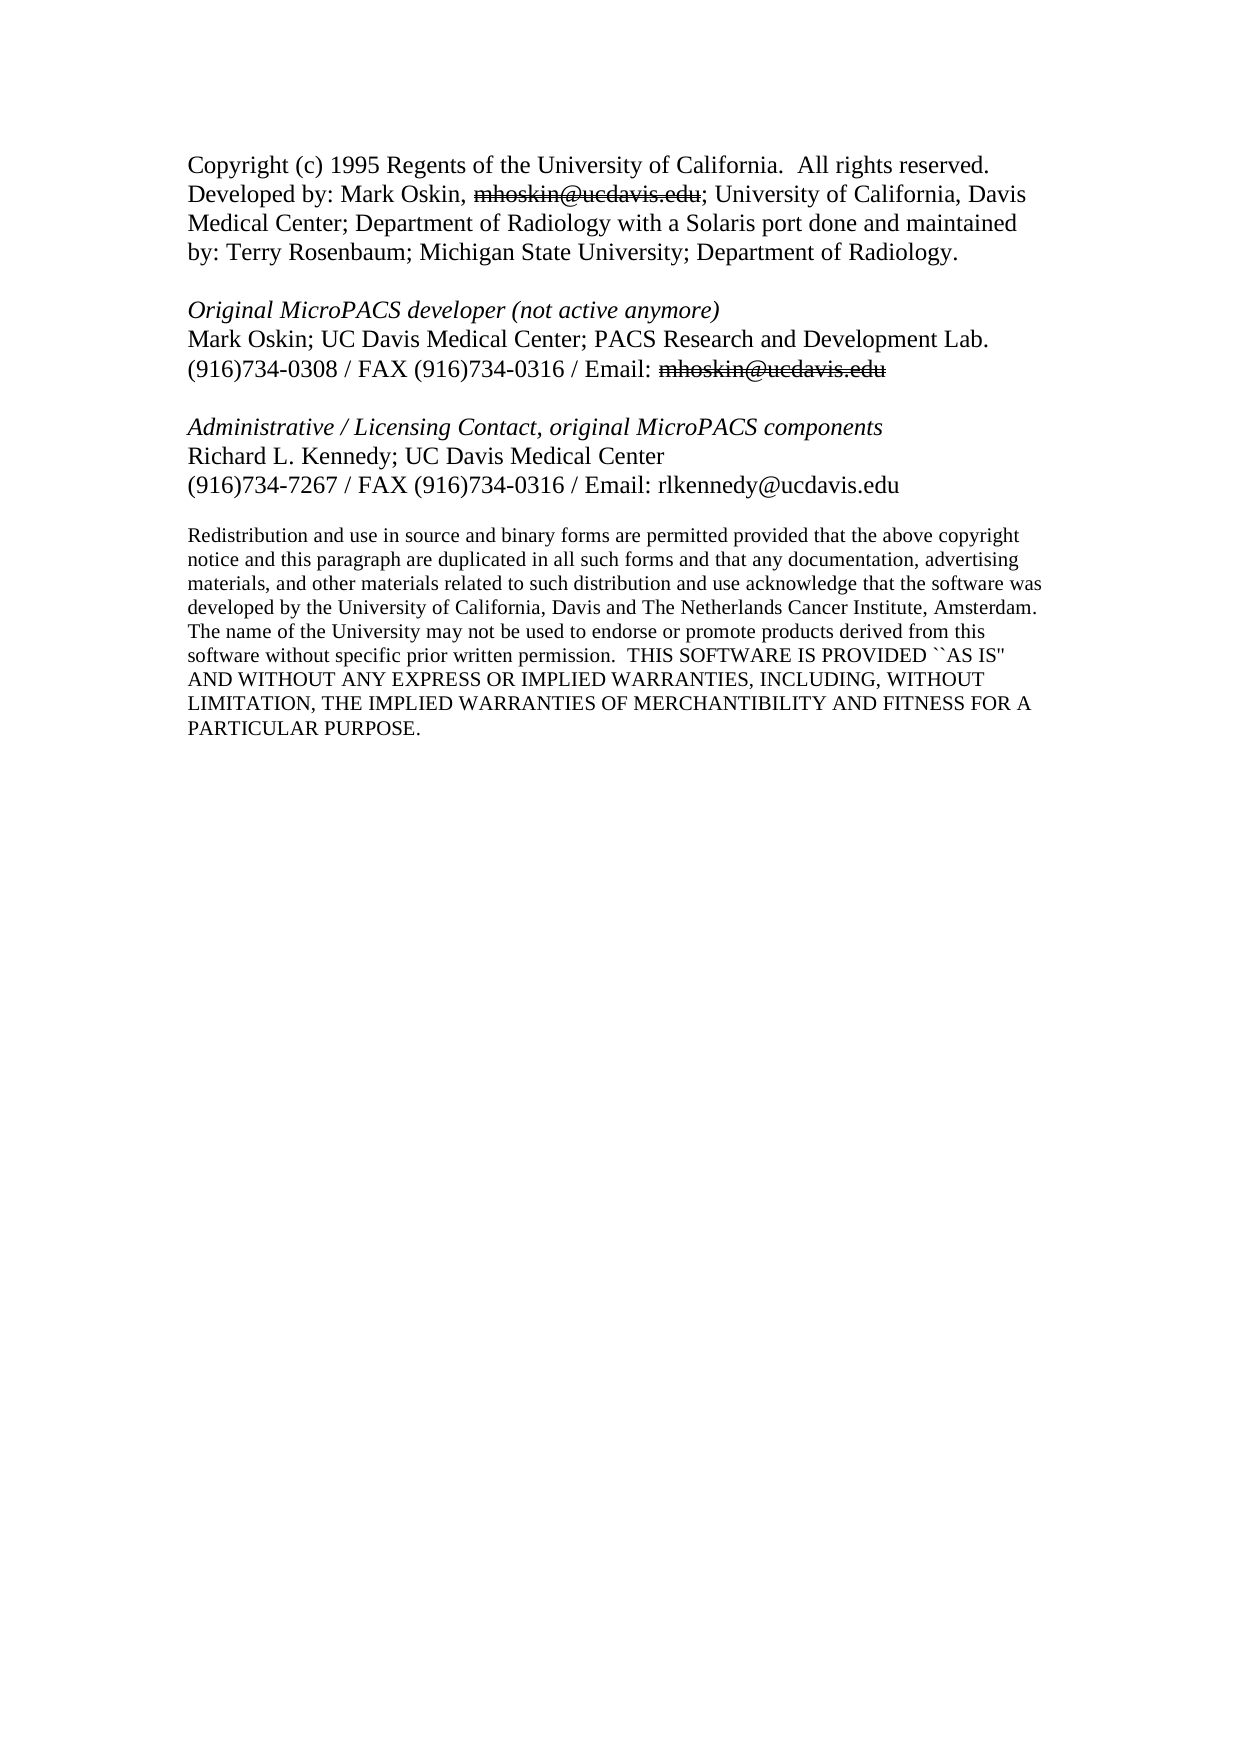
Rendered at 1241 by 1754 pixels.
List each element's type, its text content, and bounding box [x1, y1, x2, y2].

text (916)734-7267 / FAX (916)734-0316 / Email: rlkennedy@ucdavis.edu [187, 470, 1053, 499]
text Administrative / Licensing Contact, original MicroPACS components [187, 412, 1053, 441]
text Copyright (c) 1995 Regents of the University of California. All rights reserved. [187, 150, 1053, 179]
text Richard L. Kennedy; UC Davis Medical Center [187, 441, 1053, 470]
text Redistribution and use in source and binary forms are permitted provided that the above copyright notice and this paragraph are duplicated in all such forms and that any documentation, advertising materials, and other materials related to such distribution and use acknowledge that the software was developed by the University of California, Davis and The Netherlands Cancer Institute, Amsterdam. The name of the University may not be used to endorse or promote products derived from this software without specific prior written permission. THIS SOFTWARE IS PROVIDED ``AS IS'' AND WITHOUT ANY EXPRESS OR IMPLIED WARRANTIES, INCLUDING, WITHOUT LIMITATION, THE IMPLIED WARRANTIES OF MERCHANTIBILITY AND FITNESS FOR A PARTICULAR PURPOSE. [187, 523, 1053, 739]
text Developed by: Mark Oskin, mhoskin@ucdavis.edu; University of California, Davis Medical Center; Department of Radiology with a Solaris port done and maintained by: Terry Rosenbaum; Michigan State University; Department of Radiology. [187, 179, 1053, 266]
text Mark Oskin; UC Davis Medical Center; PACS Research and Development Lab. [187, 324, 1053, 353]
text (916)734-0308 / FAX (916)734-0316 / Email: mhoskin@ucdavis.edu [187, 353, 1053, 382]
text Original MicroPACS developer (not active anymore) [187, 295, 1053, 324]
